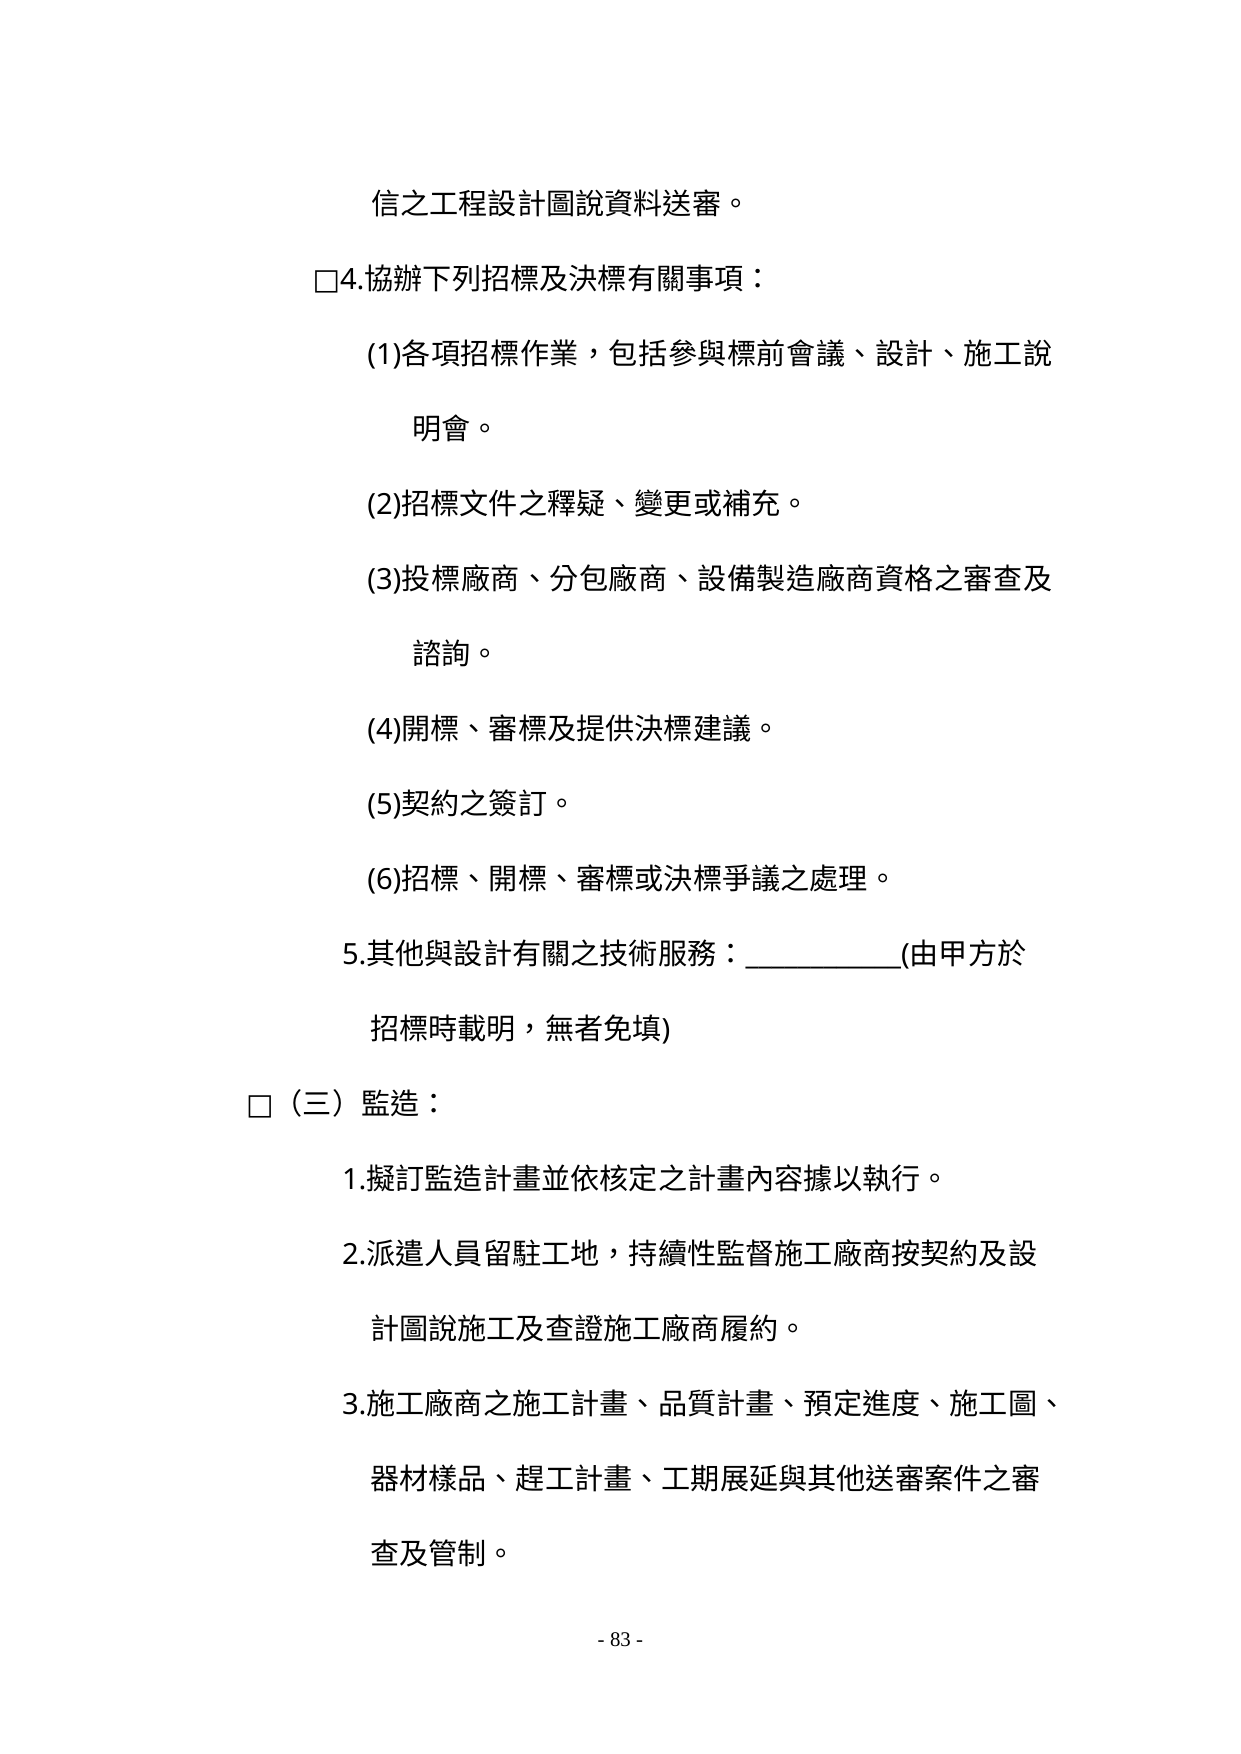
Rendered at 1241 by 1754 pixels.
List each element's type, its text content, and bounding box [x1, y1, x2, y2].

text (4)開標、審標及提供決標建議。 [367, 689, 1053, 764]
text 1.擬訂監造計畫並依核定之計畫內容據以執行。 [342, 1139, 1053, 1214]
text (3)投標廠商、分包廠商、設備製造廠商資格之審查及諮詢。 [367, 539, 1053, 689]
text (5)契約之簽訂。 [367, 764, 1053, 839]
text 信之工程設計圖說資料送審。 [312, 164, 1053, 239]
text 5.其他與設計有關之技術服務：____________(由甲方於招標時載明，無者免填) [342, 914, 1053, 1064]
text (6)招標、開標、審標或決標爭議之處理。 [367, 839, 1053, 914]
text 3.施工廠商之施工計畫、品質計畫、預定進度、施工圖、器材樣品、趕工計畫、工期展延與其他送審案件之審查及管制。 [342, 1364, 1053, 1589]
text 2.派遣人員留駐工地，持續性監督施工廠商按契約及設計圖說施工及查證施工廠商履約。 [342, 1214, 1053, 1364]
text (2)招標文件之釋疑、變更或補充。 [367, 464, 1053, 539]
text (1)各項招標作業，包括參與標前會議、設計、施工說明會。 [367, 314, 1053, 464]
text □（三）監造： [187, 1064, 1053, 1139]
text □4.協辦下列招標及決標有關事項： [312, 239, 1053, 314]
